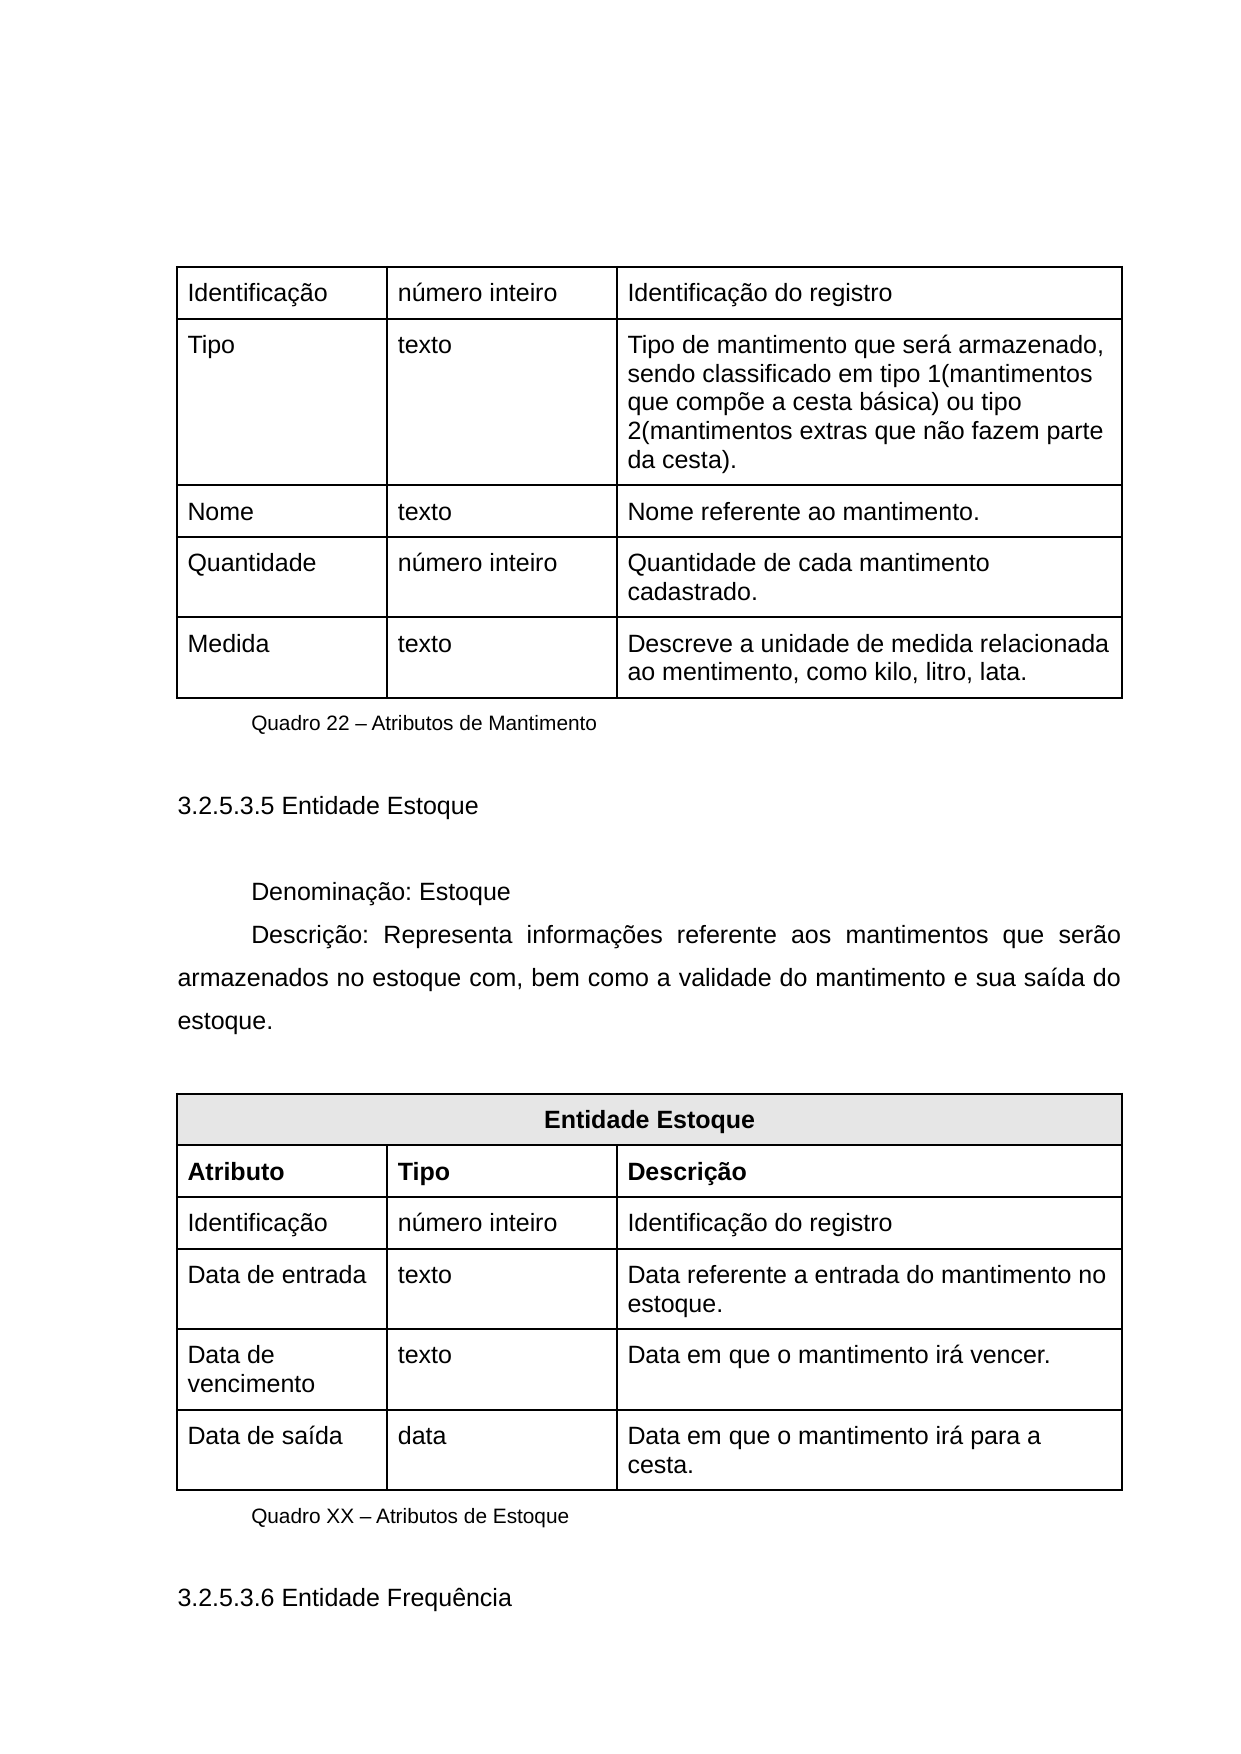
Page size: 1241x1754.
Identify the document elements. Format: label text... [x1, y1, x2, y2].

table_cell número inteiro [388, 538, 616, 616]
table_cell Nome referente ao mantimento. [618, 486, 1121, 536]
table_cell Data de vencimento [178, 1330, 386, 1408]
table_cell Identificação [178, 268, 386, 317]
table_cell Tipo [178, 320, 386, 484]
table_cell Identificação [178, 1198, 386, 1248]
table_cell Tipo [388, 1146, 616, 1196]
table_cell Tipo de mantimento que será armazenado, sendo classificado em tipo 1(mantimentos que compõe a cesta básica) ou tipo 2(mantimentos extras que não fazem parte da cesta). [618, 320, 1121, 484]
table_cell Medida [178, 618, 386, 697]
text Descrição: Representa informações referente aos mantimentos que serão armazenados no estoque com, bem como a validade do mantimento e sua saída do estoque. [177, 920, 1122, 1035]
table_cell data [388, 1411, 616, 1489]
table_cell Quantidade de cada mantimento cadastrado. [618, 538, 1121, 616]
table_cell Quantidade [178, 538, 386, 616]
table_cell número inteiro [388, 268, 616, 317]
table_cell Identificação do registro [618, 268, 1121, 317]
table_cell Data de saída [178, 1411, 386, 1489]
table_cell texto [388, 320, 616, 484]
text 3.2.5.3.6 Entidade Frequência [177, 1583, 1122, 1612]
table_cell Atributo [178, 1146, 386, 1196]
table_cell número inteiro [388, 1198, 616, 1248]
table_cell Descrição [618, 1146, 1121, 1196]
table_cell Data em que o mantimento irá vencer. [618, 1330, 1121, 1408]
table_cell Data de entrada [178, 1250, 386, 1328]
text 3.2.5.3.5 Entidade Estoque [177, 791, 1122, 819]
table_cell texto [388, 1250, 616, 1328]
table_cell Nome [178, 486, 386, 536]
table_cell texto [388, 1330, 616, 1408]
table_header Entidade Estoque [178, 1095, 1121, 1144]
table_cell Data em que o mantimento irá para a cesta. [618, 1411, 1121, 1489]
table_cell Data referente a entrada do mantimento no estoque. [618, 1250, 1121, 1328]
table_cell Identificação do registro [618, 1198, 1121, 1248]
text Denominação: Estoque [177, 877, 1122, 906]
table_cell texto [388, 486, 616, 536]
text Quadro XX – Atributos de Estoque [177, 1503, 1122, 1527]
table_cell texto [388, 618, 616, 697]
table_cell Descreve a unidade de medida relacionada ao mentimento, como kilo, litro, lata. [618, 618, 1121, 697]
text Quadro 22 – Atributos de Mantimento [177, 711, 1122, 735]
